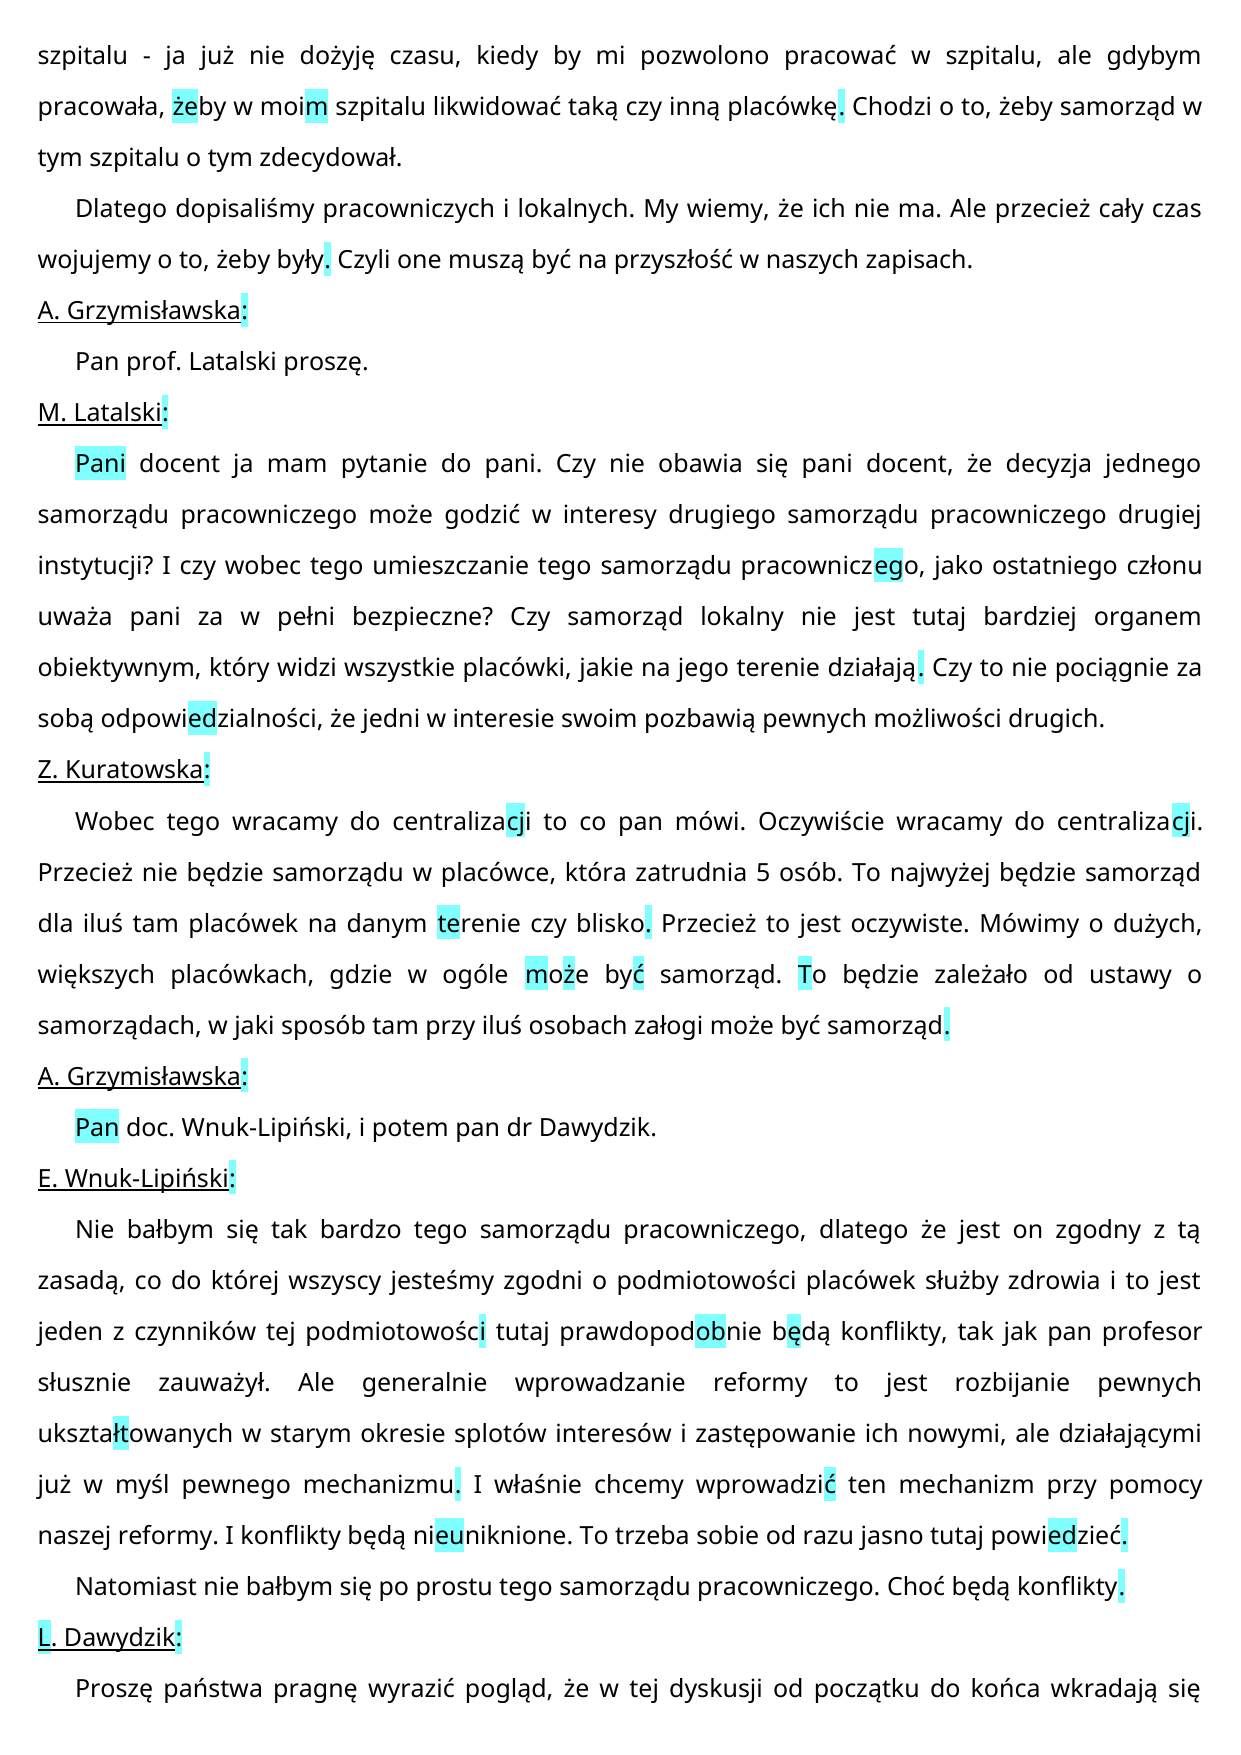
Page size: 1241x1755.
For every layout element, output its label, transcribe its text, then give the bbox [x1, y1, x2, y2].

text Wobec tego wracamy do centralizacji to co pan mówi. Oczywiście wracamy do centralizacji. Przecież nie będzie samorządu w placówce, która zatrudnia 5 osób. To najwyżej będzie samorząd dla iluś tam placówek na danym terenie czy blisko. Przecież to jest oczywiste. Mówimy o dużych, większych placówkach, gdzie w ogóle może być samorząd. To będzie zależało od ustawy o samorządach, w jaki sposób tam przy iluś osobach załogi może być samorząd. [37, 803, 1203, 1041]
text Natomiast nie bałbym się po prostu tego samorządu pracowniczego. Choć będą konflikty. [37, 1569, 1203, 1603]
text Nie bałbym się tak bardzo tego samorządu pracowniczego, dlatego że jest on zgodny z tą zasadą, co do której wszyscy jesteśmy zgodni o podmiotowości placówek służby zdrowia i to jest jeden z czynników tej podmiotowości tutaj prawdopodobnie będą konflikty, tak jak pan profesor słusznie zauważył. Ale generalnie wprowadzanie reformy to jest rozbijanie pewnych ukształtowanych w starym okresie splotów interesów i zastępowanie ich nowymi, ale działającymi już w myśl pewnego mechanizmu. I właśnie chcemy wprowadzić ten mechanizm przy pomocy naszej reformy. I konflikty będą nieuniknione. To trzeba sobie od razu jasno tutaj powiedzieć. [37, 1211, 1203, 1552]
text Pani docent ja mam pytanie do pani. Czy nie obawia się pani docent, że decyzja jednego samorządu pracowniczego może godzić w interesy drugiego samorządu pracowniczego drugiej instytucji? I czy wobec tego umieszczanie tego samorządu pracowniczego, jako ostatniego członu uważa pani za w pełni bezpieczne? Czy samorząd lokalny nie jest tutaj bardziej organem obiektywnym, który widzi wszystkie placówki, jakie na jego terenie działają. Czy to nie pociągnie za sobą odpowiedzialności, że jedni w interesie swoim pozbawią pewnych możliwości drugich. [37, 446, 1203, 735]
text Dlatego dopisaliśmy pracowniczych i lokalnych. My wiemy, że ich nie ma. Ale przecież cały czas wojujemy o to, żeby były. Czyli one muszą być na przyszłość w naszych zapisach. [37, 191, 1203, 276]
text szpitalu - ja już nie dożyję czasu, kiedy by mi pozwolono pracować w szpitalu, ale gdybym pracowała, żeby w moim szpitalu likwidować taką czy inną placówkę. Chodzi o to, żeby samorząd w tym szpitalu o tym zdecydował. [37, 37, 1203, 174]
text L. Dawydzik: [37, 1620, 1203, 1654]
text Proszę państwa pragnę wyrazić pogląd, że w tej dyskusji od początku do końca wkradają się [37, 1671, 1203, 1705]
text E. Wnuk-Lipiński: [37, 1160, 1203, 1194]
text Pan doc. Wnuk-Lipiński, i potem pan dr Dawydzik. [37, 1109, 1203, 1143]
text A. Grzymisławska: [37, 293, 1203, 327]
text Z. Kuratowska: [37, 752, 1203, 786]
text Pan prof. Latalski proszę. [37, 344, 1203, 378]
text A. Grzymisławska: [37, 1058, 1203, 1092]
text M. Latalski: [37, 395, 1203, 429]
